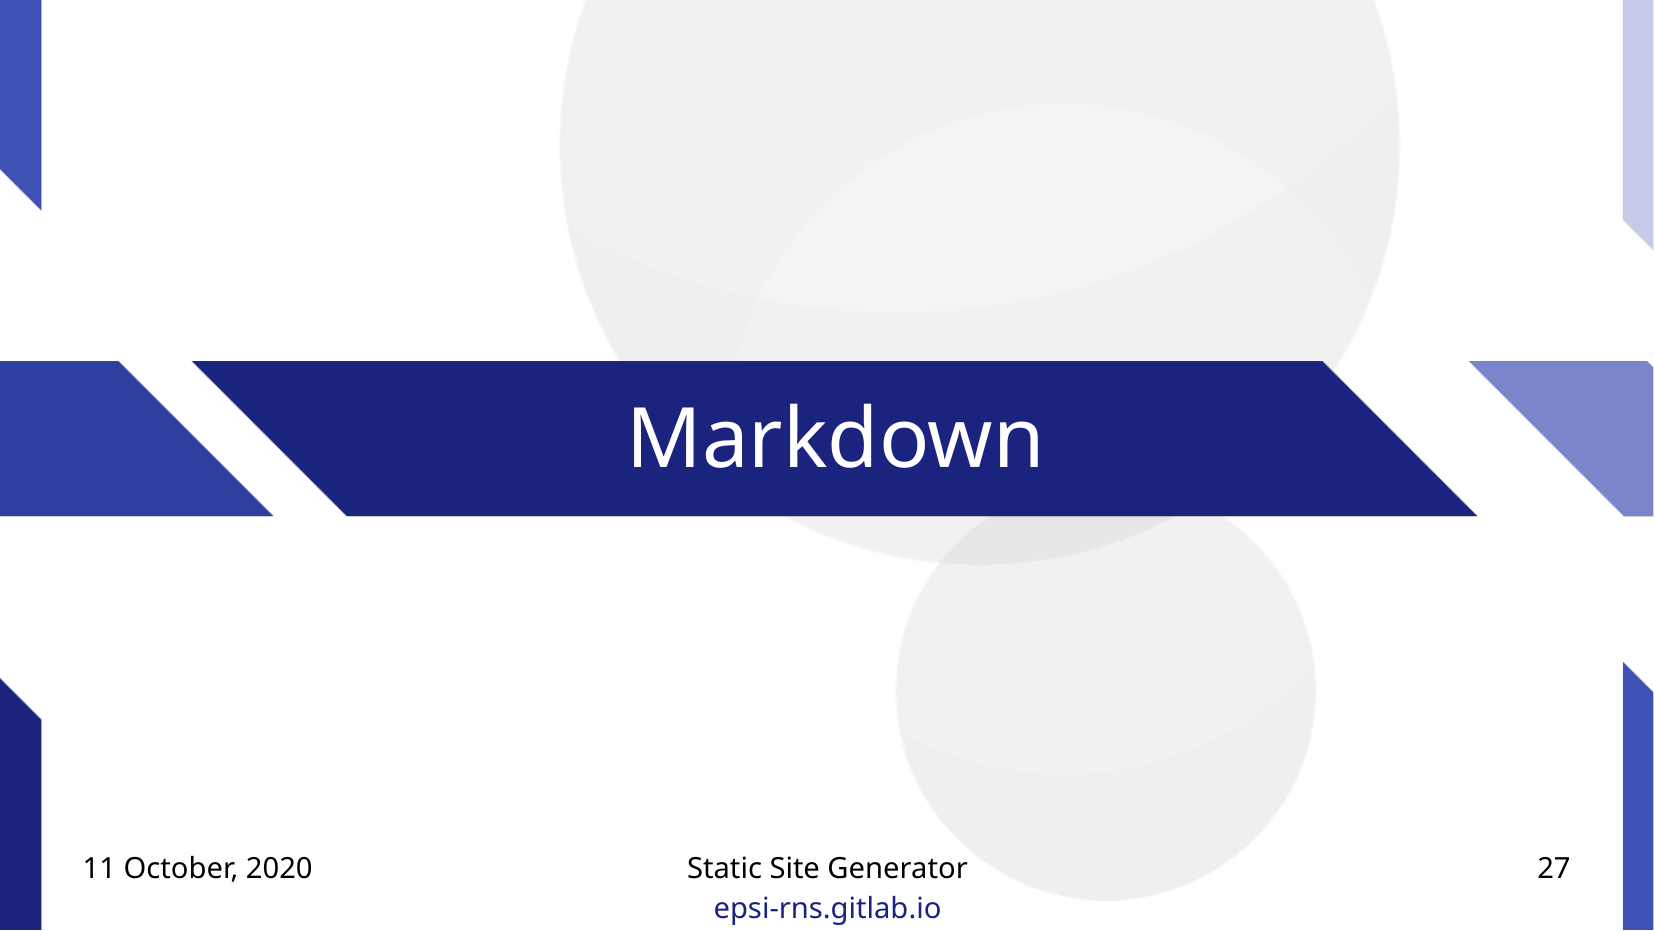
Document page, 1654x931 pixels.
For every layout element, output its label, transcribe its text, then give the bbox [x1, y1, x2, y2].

picture [0, 0, 1654, 930]
title Markdown [82, 360, 1568, 511]
